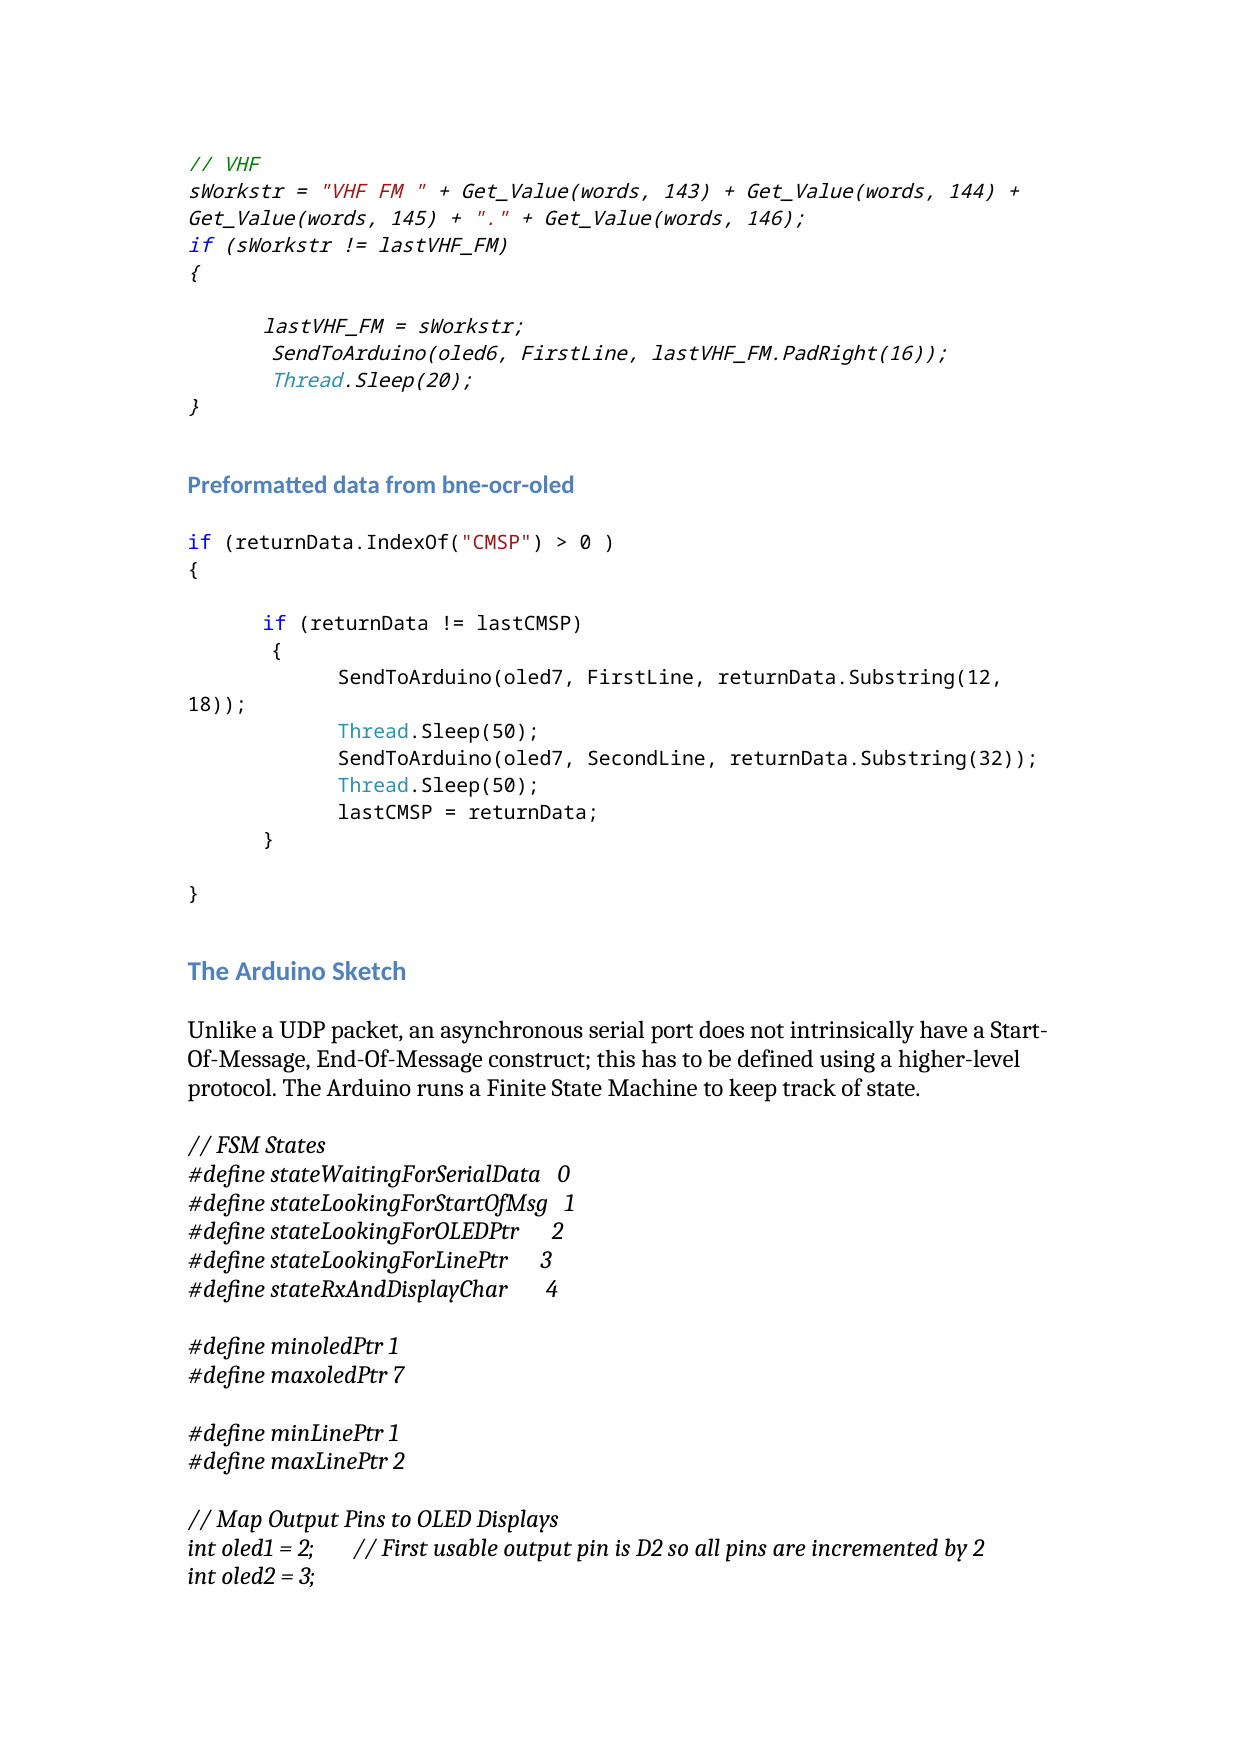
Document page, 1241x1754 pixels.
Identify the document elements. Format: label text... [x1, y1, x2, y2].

text #define maxLinePtr 2 [187, 1447, 1053, 1476]
text } [187, 879, 1053, 906]
text #define stateWaitingForSerialData 0 [187, 1160, 1053, 1188]
text SendToArduino(oled7, FirstLine, returnData.Substring(12, 18)); [187, 663, 1053, 717]
text Unlike a UDP packet, an asynchronous serial port does not intrinsically have a Start-Of-Message, End-Of-Message construct; this has to be defined using a higher-level protocol. The Arduino runs a Finite State Machine to keep track of state. [187, 1016, 1053, 1102]
text int oled1 = 2; // First usable output pin is D2 so all pins are incremented by 2 [187, 1533, 1053, 1562]
text lastCMSP = returnData; [187, 798, 1053, 825]
text if (sWorkstr != lastVHF_FM) [187, 231, 1053, 258]
text Thread.Sleep(50); [187, 717, 1053, 744]
subtitle Preformatted data from bne-ocr-oled [187, 469, 1053, 500]
text if (returnData != lastCMSP) [187, 609, 1053, 637]
text } [187, 393, 1053, 420]
text SendToArduino(oled7, SecondLine, returnData.Substring(32)); [187, 744, 1053, 771]
text sWorkstr = "VHF FM " + Get_Value(words, 143) + Get_Value(words, 144) + Get_Value(words, 145) + "." + Get_Value(words, 146); [187, 177, 1053, 231]
text { [187, 556, 1053, 583]
text #define stateLookingForStartOfMsg 1 [187, 1188, 1053, 1217]
text int oled2 = 3; [187, 1562, 1053, 1591]
text lastVHF_FM = sWorkstr; [187, 312, 1053, 339]
text #define minLinePtr 1 [187, 1418, 1053, 1447]
text // Map Output Pins to OLED Displays [187, 1505, 1053, 1533]
text #define stateRxAndDisplayChar 4 [187, 1275, 1053, 1303]
text #define maxoledPtr 7 [187, 1361, 1053, 1390]
text if (returnData.IndexOf("CMSP") > 0 ) [187, 529, 1053, 556]
text } [187, 825, 1053, 852]
text { [187, 258, 1053, 285]
text // FSM States [187, 1131, 1053, 1160]
text #define minoledPtr 1 [187, 1332, 1053, 1361]
text #define stateLookingForLinePtr 3 [187, 1246, 1053, 1275]
text #define stateLookingForOLEDPtr 2 [187, 1217, 1053, 1246]
text // VHF [187, 150, 1053, 177]
text Thread.Sleep(50); [187, 771, 1053, 798]
text SendToArduino(oled6, FirstLine, lastVHF_FM.PadRight(16)); [187, 339, 1053, 366]
subtitle The Arduino Sketch [187, 954, 1053, 987]
text Thread.Sleep(20); [187, 366, 1053, 393]
text { [187, 637, 1053, 663]
